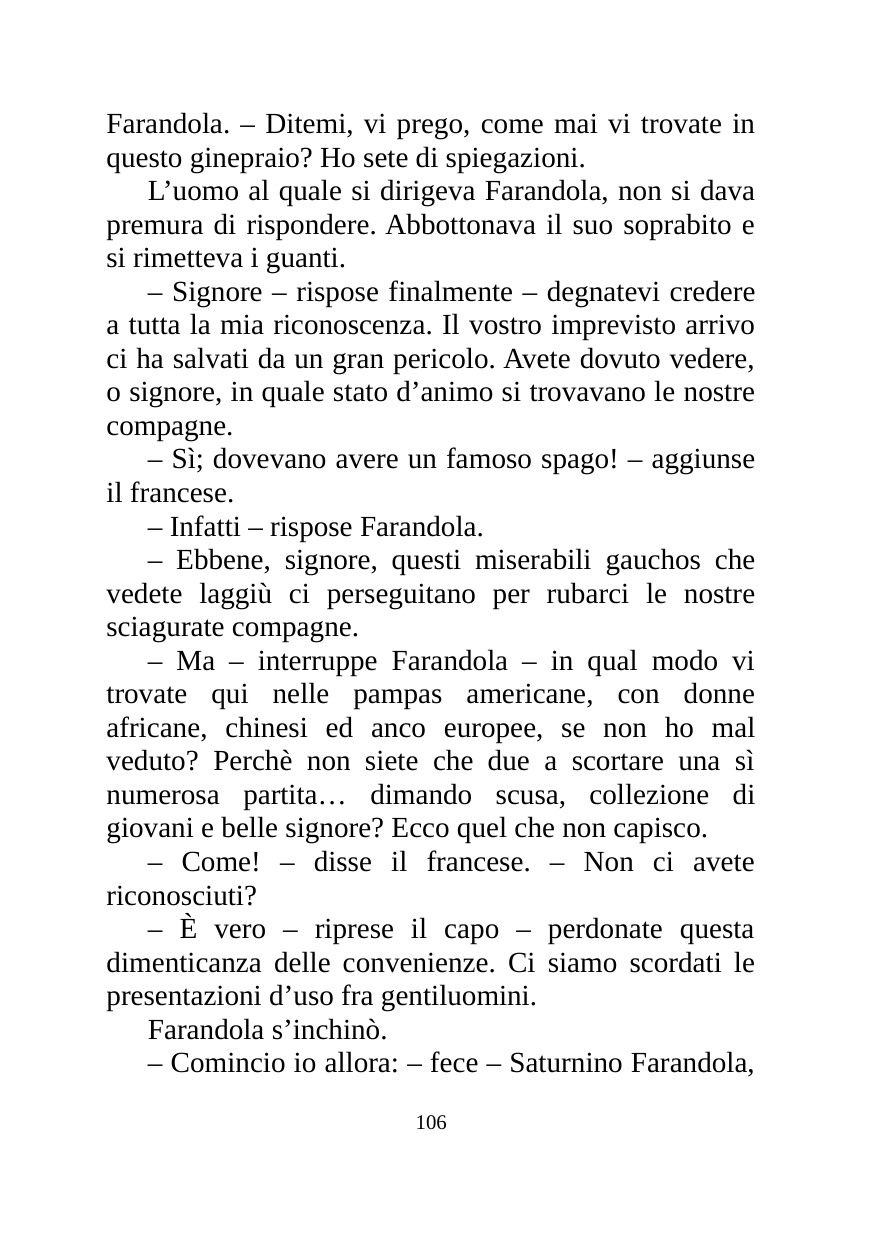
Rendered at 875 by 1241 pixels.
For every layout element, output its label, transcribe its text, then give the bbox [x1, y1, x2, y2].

text – È vero – riprese il capo – perdonate questa dimenticanza delle convenienze. Ci siamo scordati le presentazioni d’uso fra gentiluomini. [106, 911, 756, 1012]
text Farandola. – Ditemi, vi prego, come mai vi trovate in questo ginepraio? Ho sete di spiegazioni. [106, 106, 756, 173]
text – Infatti – rispose Farandola. [106, 509, 756, 542]
text – Comincio io allora: – fece – Saturnino Farandola, [106, 1045, 756, 1079]
text – Sì; dovevano avere un famoso spago! – aggiunse il francese. [106, 442, 756, 509]
text – Ma – interruppe Farandola – in qual modo vi trovate qui nelle pampas americane, con donne africane, chinesi ed anco europee, se non ho mal veduto? Perchè non siete che due a scortare una sì numerosa partita… dimando scusa, collezione di giovani e belle signore? Ecco quel che non capisco. [106, 643, 756, 844]
text – Ebbene, signore, questi miserabili gauchos che vedete laggiù ci perseguitano per rubarci le nostre sciagurate compagne. [106, 542, 756, 643]
text – Come! – disse il francese. – Non ci avete riconosciuti? [106, 844, 756, 911]
text – Signore – rispose finalmente – degnatevi credere a tutta la mia riconoscenza. Il vostro imprevisto arrivo ci ha salvati da un gran pericolo. Avete dovuto vedere, o signore, in quale stato d’animo si trovavano le nostre compagne. [106, 274, 756, 442]
text Farandola s’inchinò. [106, 1012, 756, 1045]
text L’uomo al quale si dirigeva Farandola, non si dava premura di rispondere. Abbottonava il suo soprabito e si rimetteva i guanti. [106, 173, 756, 274]
